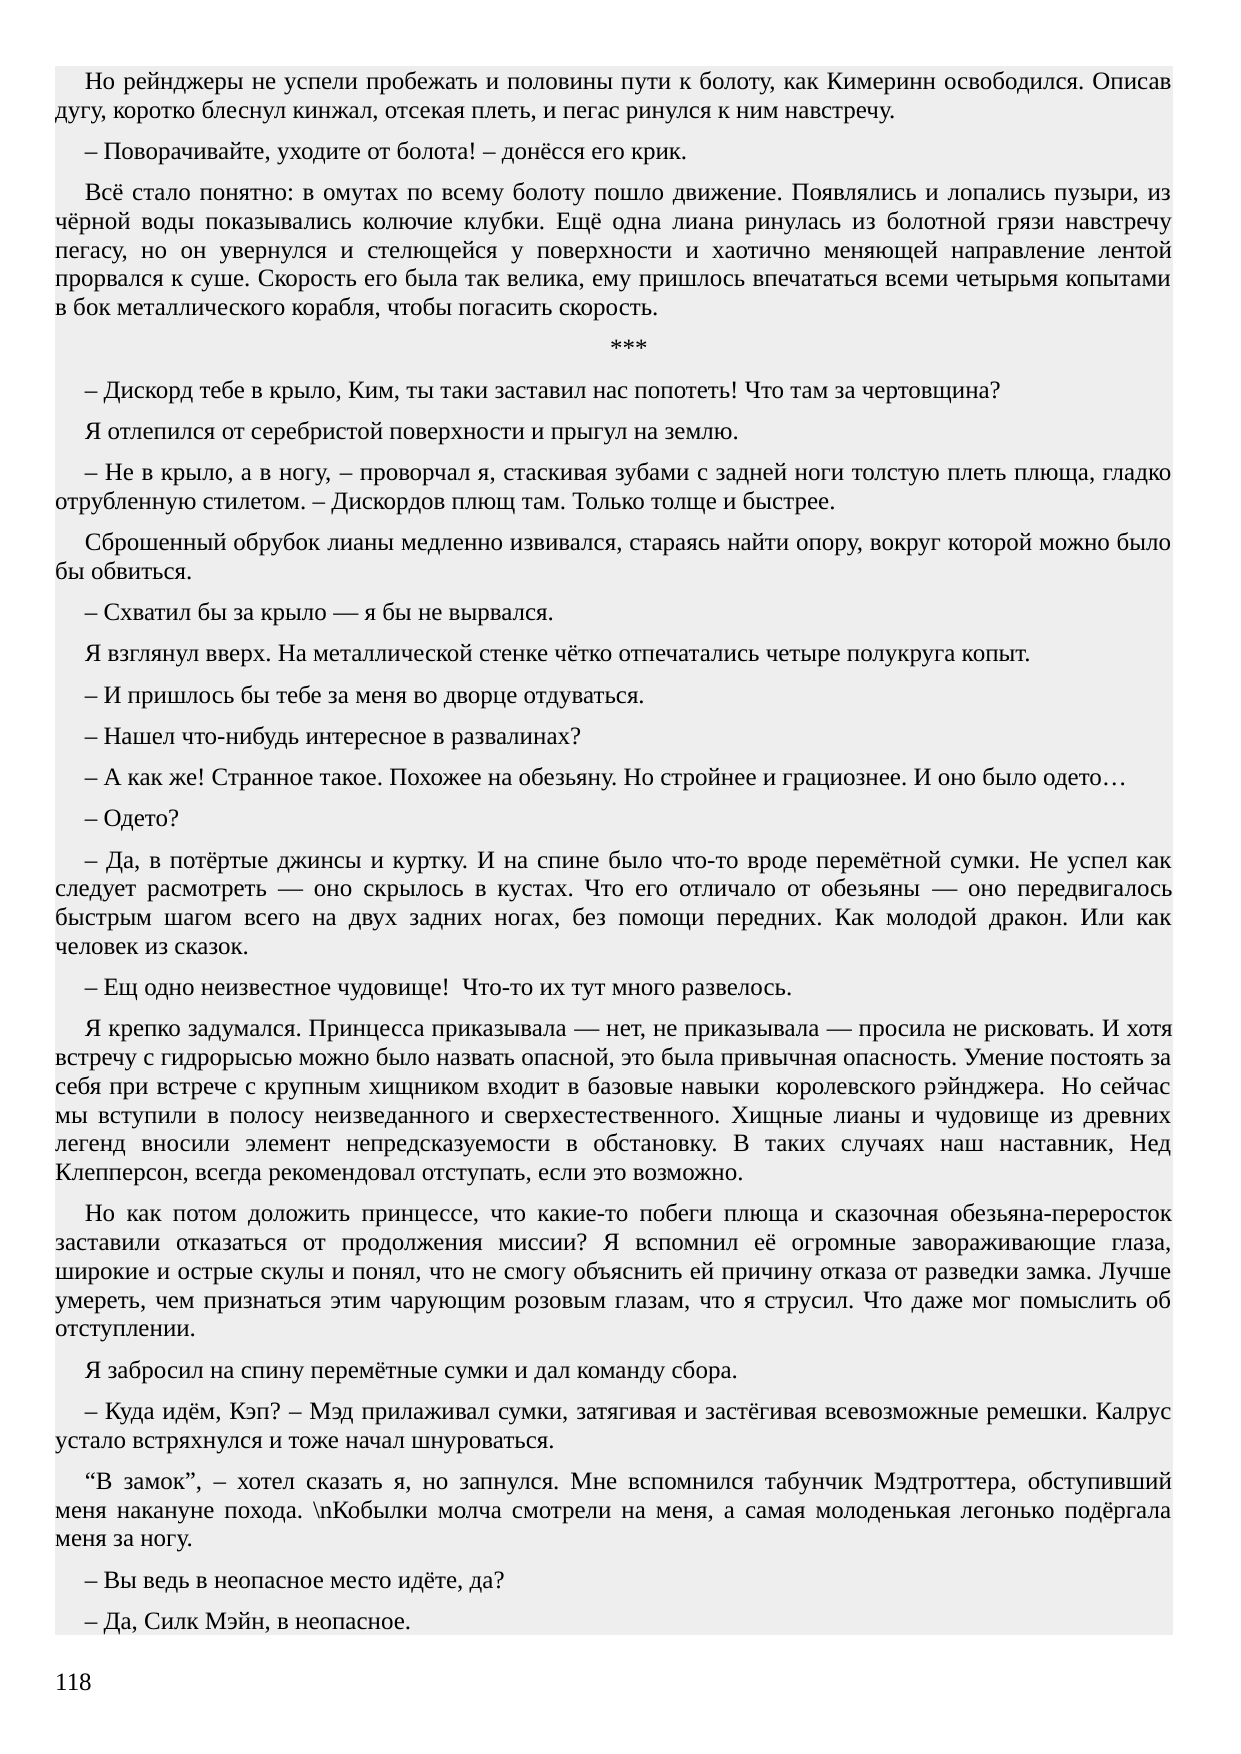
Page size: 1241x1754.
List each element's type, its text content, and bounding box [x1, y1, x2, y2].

text – Дискорд тебе в крыло, Ким, ты таки заставил нас попотеть! Что там за чертовщина? [55, 375, 1173, 403]
text *** [55, 333, 1173, 362]
text – Ещ одно неизвестное чудовище! Что-то их тут много развелось. [55, 972, 1173, 1001]
text – Куда идём, Кэп? – Мэд прилаживал сумки, затягивая и застёгивая всевозможные ремешки. Калрус устало встряхнулся и тоже начал шнуроваться. [55, 1396, 1173, 1453]
text Но рейнджеры не успели пробежать и половины пути к болоту, как Кимеринн освободился. Описав дугу, коротко блеснул кинжал, отсекая плеть, и пегас ринулся к ним навстречу. [55, 66, 1173, 123]
text – Поворачивайте, уходите от болота! – донёсся его крик. [55, 136, 1173, 165]
text Я крепко задумался. Принцесса приказывала — нет, не приказывала — просила не рисковать. И хотя встречу с гидрорысью можно было назвать опасной, это была привычная опасность. Умение постоять за себя при встрече с крупным хищником входит в базовые навыки королевского рэйнджера. Но сейчас мы вступили в полосу неизведанного и сверхестественного. Хищные лианы и чудовище из древних легенд вносили элемент непредсказуемости в обстановку. В таких случаях наш наставник, Нед Клепперсон, всегда рекомендовал отступать, если это возможно. [55, 1013, 1173, 1186]
text – А как же! Странное такое. Похожее на обезьяну. Но стройнее и грациознее. И оно было одето… [55, 762, 1173, 791]
text – Да, в потёртые джинсы и куртку. И на спине было что-то вроде перемётной сумки. Не успел как следует расмотреть — оно скрылось в кустах. Что его отличало от обезьяны — оно передвигалось быстрым шагом всего на двух задних ногах, без помощи передних. Как молодой дракон. Или как человек из сказок. [55, 845, 1173, 960]
text Сброшенный обрубок лианы медленно извивался, стараясь найти опору, вокруг которой можно было бы обвиться. [55, 527, 1173, 585]
text Я отлепился от серебристой поверхности и прыгул на землю. [55, 416, 1173, 445]
text – Схватил бы за крыло — я бы не вырвался. [55, 597, 1173, 626]
text – И пришлось бы тебе за меня во дворце отдуваться. [55, 680, 1173, 708]
text – Не в крыло, а в ногу, – проворчал я, стаскивая зубами с задней ноги толстую плеть плюща, гладко отрубленную стилетом. – Дискордов плющ там. Только толще и быстрее. [55, 457, 1173, 515]
text Всё стало понятно: в омутах по всему болоту пошло движение. Появлялись и лопались пузыри, из чёрной воды показывались колючие клубки. Ещё одна лиана ринулась из болотной грязи навстречу пегасу, но он увернулся и стелющейся у поверхности и хаотично меняющей направление лентой прорвался к суше. Скорость его была так велика, ему пришлось впечататься всеми четырьмя копытами в бок металлического корабля, чтобы погасить скорость. [55, 177, 1173, 321]
text Но как потом доложить принцессе, что какие-то побеги плюща и сказочная обезьяна-переросток заставили отказаться от продолжения миссии? Я вспомнил её огромные завораживающие глаза, широкие и острые скулы и понял, что не смогу объяснить ей причину отказа от разведки замка. Лучше умереть, чем признаться этим чарующим розовым глазам, что я струсил. Что даже мог помыслить об отступлении. [55, 1198, 1173, 1342]
text “В замок”, – хотел сказать я, но запнулся. Мне вспомнился табунчик Мэдтроттера, обступивший меня накануне похода. \nКобылки молча смотрели на меня, а самая молоденькая легонько подёргала меня за ногу. [55, 1466, 1173, 1552]
text – Вы ведь в неопасное место идёте, да? [55, 1565, 1173, 1593]
text – Нашел что-нибудь интересное в развалинах? [55, 721, 1173, 750]
text Я забросил на спину перемётные сумки и дал команду сбора. [55, 1355, 1173, 1383]
text Я взглянул вверх. На металлической стенке чётко отпечатались четыре полукруга копыт. [55, 638, 1173, 667]
text – Да, Силк Мэйн, в неопасное. [55, 1606, 1173, 1635]
text – Одето? [55, 803, 1173, 832]
